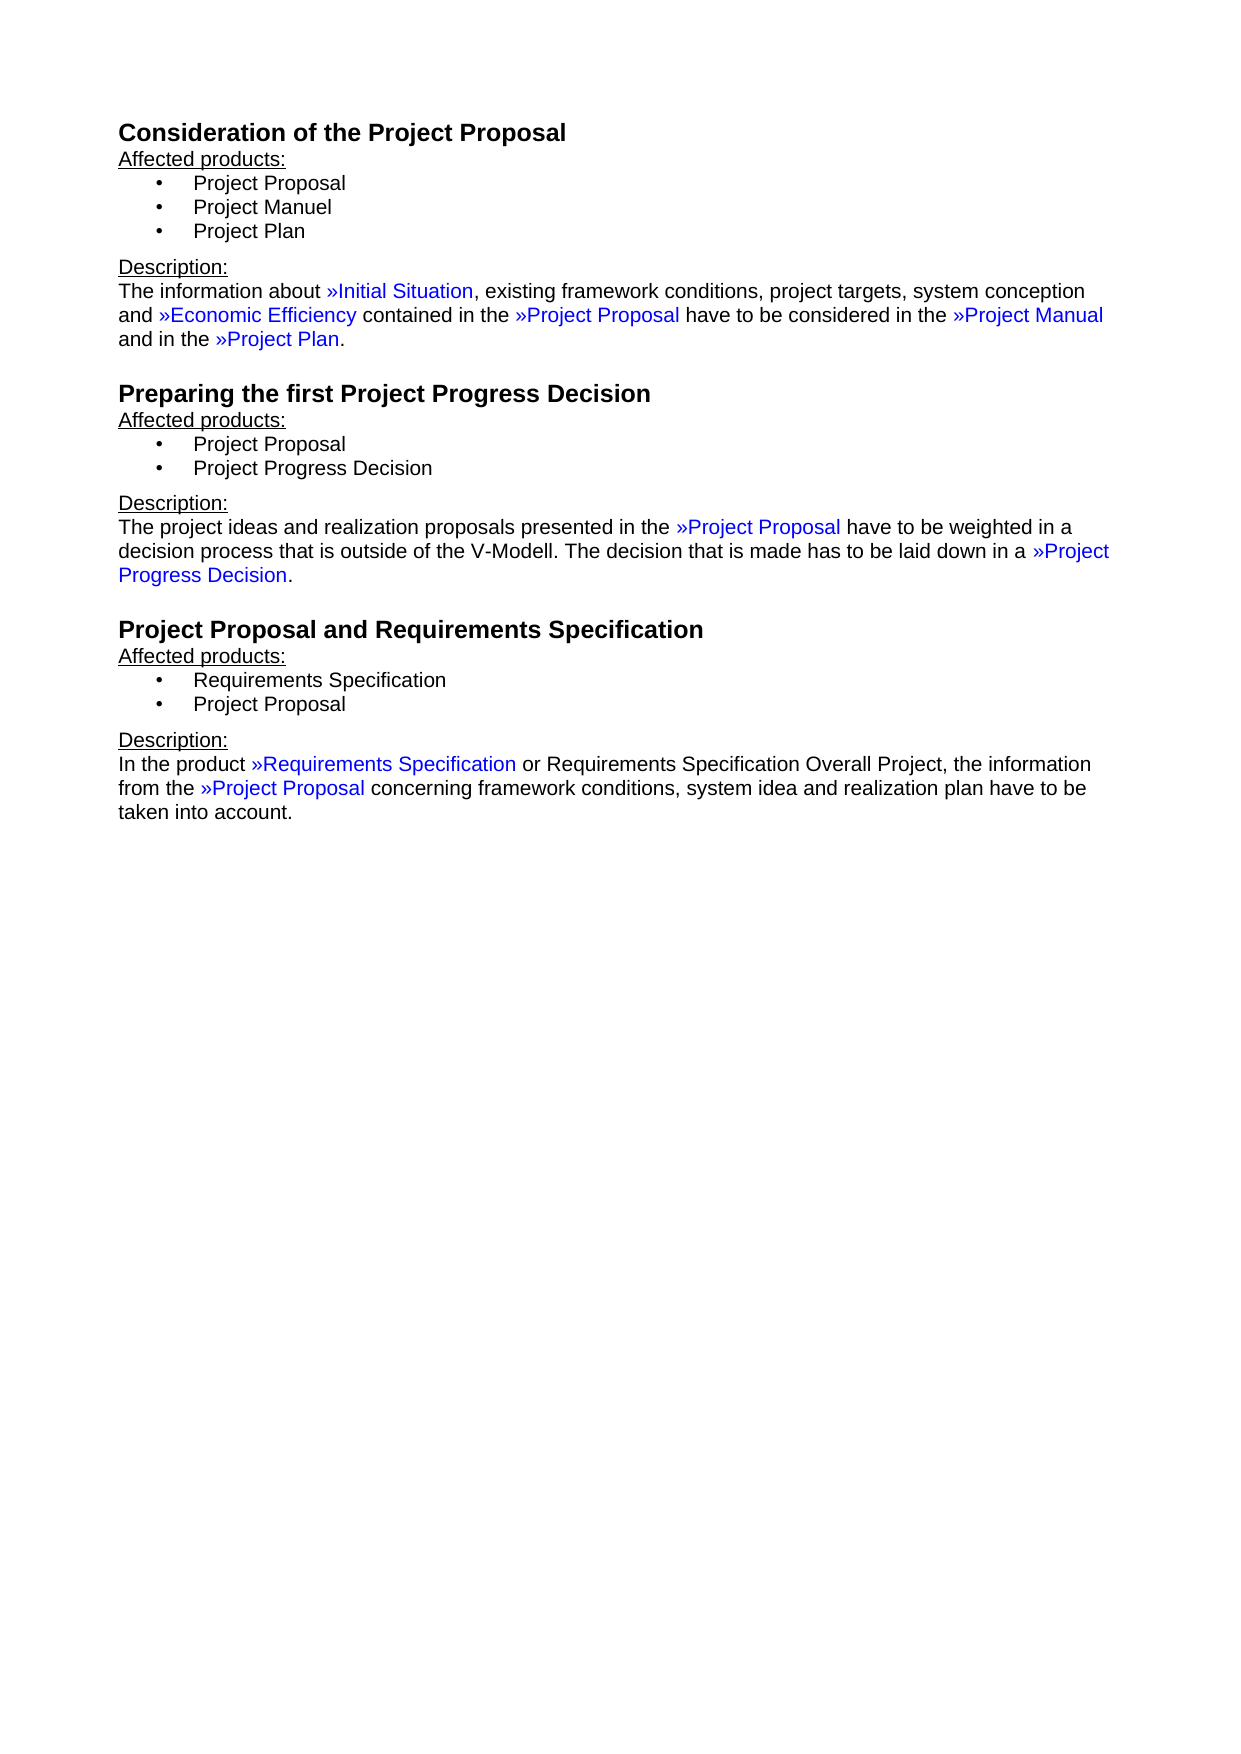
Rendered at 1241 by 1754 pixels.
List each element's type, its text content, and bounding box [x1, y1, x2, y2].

list Requirements Specification [156, 668, 1122, 692]
text Project Proposal and Requirements Specification [118, 615, 1122, 644]
text Affected products: [118, 147, 1122, 171]
text Preparing the first Project Progress Decision [118, 379, 1122, 407]
text Description: [118, 728, 1122, 752]
text Affected products: [118, 644, 1122, 668]
text Description: [118, 255, 1122, 279]
text The project ideas and realization proposals presented in the »Project Proposal have to be weighted in a decision process that is outside of the V-Modell. The decision that is made has to be laid down in a »Project Progress Decision. [118, 515, 1122, 587]
text The information about »Initial Situation, existing framework conditions, project targets, system conception and »Economic Efficiency contained in the »Project Proposal have to be considered in the »Project Manual and in the »Project Plan. [118, 279, 1122, 351]
list Project Proposal [156, 171, 1122, 195]
list Project Proposal [156, 692, 1122, 716]
list Project Manuel [156, 195, 1122, 219]
text In the product »Requirements Specification or Requirements Specification Overall Project, the information from the »Project Proposal concerning framework conditions, system idea and realization plan have to be taken into account. [118, 752, 1122, 823]
list Project Progress Decision [156, 455, 1122, 479]
text Affected products: [118, 407, 1122, 431]
list Project Plan [156, 219, 1122, 243]
list Project Proposal [156, 431, 1122, 455]
text Description: [118, 491, 1122, 515]
text Consideration of the Project Proposal [118, 118, 1122, 147]
